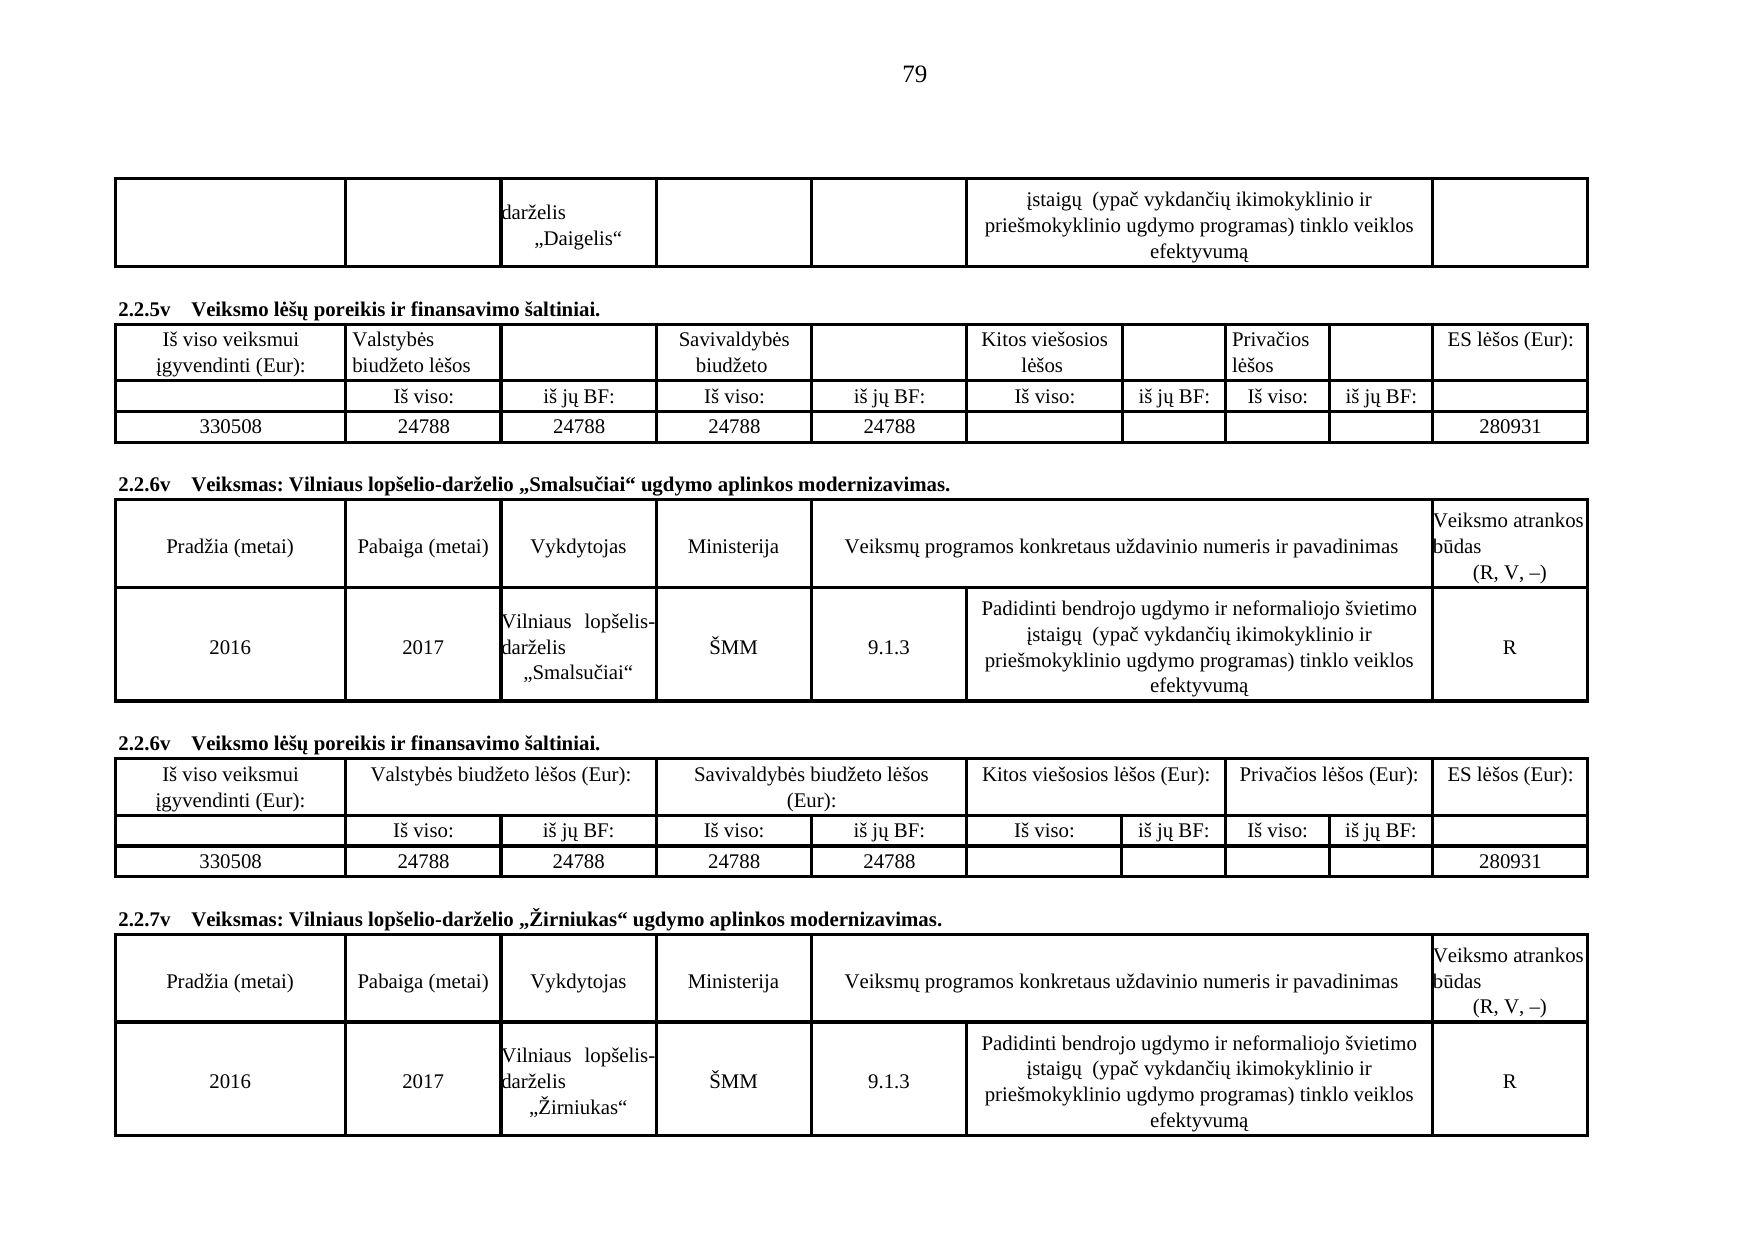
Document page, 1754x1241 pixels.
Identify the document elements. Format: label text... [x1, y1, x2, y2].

table_cell [1331, 848, 1431, 875]
table_header [1331, 326, 1431, 379]
table_cell 2016 [117, 589, 344, 699]
table_header Pabaiga (metai) [347, 936, 499, 1020]
table_cell [1434, 817, 1586, 844]
table_cell [1123, 848, 1224, 875]
table_cell [813, 180, 965, 265]
table_cell [658, 180, 810, 265]
table_cell Padidinti bendrojo ugdymo ir neformaliojo švietimo įstaigų (ypač vykdančių ikimokyklinio ir priešmokyklinio ugdymo programas) tinklo veiklos efektyvumą [968, 1024, 1431, 1134]
table_cell 24788 [658, 413, 810, 441]
table_cell [347, 180, 499, 265]
table_cell Vilniaus lopšelis-darželis „Žirniukas“ [503, 1024, 655, 1134]
table_cell 330508 [117, 848, 344, 875]
table_cell iš jų BF: [1124, 382, 1224, 410]
table_cell 2017 [347, 1024, 499, 1134]
table_header Valstybės biudžeto lėšos (Eur): [347, 760, 655, 813]
table_cell 2017 [347, 589, 499, 699]
table_header Kitos viešosios lėšos [968, 326, 1121, 379]
table_cell 24788 [347, 848, 499, 875]
table_cell Iš viso: [658, 382, 810, 410]
table_header Savivaldybės biudžeto [658, 326, 810, 379]
table_cell [1434, 382, 1586, 410]
table_cell [1124, 413, 1224, 441]
table_cell 2016 [117, 1024, 344, 1134]
table_header Veiksmų programos konkretaus uždavinio numeris ir pavadinimas [813, 936, 1431, 1020]
table_cell iš jų BF: [813, 817, 965, 844]
table_cell ŠMM [658, 1024, 810, 1134]
table_cell 280931 [1434, 413, 1586, 441]
table_cell [968, 848, 1120, 875]
table_cell Iš viso: [658, 817, 810, 844]
table_cell Iš viso: [347, 382, 499, 410]
table_header ES lėšos (Eur): [1434, 760, 1586, 813]
table_cell ŠMM [658, 589, 810, 699]
table_cell Vilniaus lopšelis-darželis „Smalsučiai“ [503, 589, 655, 699]
table_header Pradžia (metai) [117, 936, 344, 1020]
table_cell 24788 [347, 413, 499, 441]
table_cell 24788 [813, 413, 965, 441]
table_cell [1331, 413, 1431, 441]
table_header ES lėšos (Eur): [1434, 326, 1586, 379]
table_cell [117, 180, 344, 265]
text 2.2.5v Veiksmo lėšų poreikis ir finansavimo šaltiniai. [118, 297, 1636, 321]
table_header Iš viso veiksmui įgyvendinti (Eur): [117, 760, 344, 813]
table_cell 24788 [503, 413, 655, 441]
table_cell 24788 [658, 848, 810, 875]
table_header Pabaiga (metai) [347, 501, 499, 586]
table_cell [117, 382, 344, 410]
table_header Vykdytojas [503, 501, 655, 586]
table_header Veiksmo atrankos būdas (R, V, –) [1434, 501, 1586, 586]
table_cell iš jų BF: [503, 817, 655, 844]
table_cell Iš viso: [1227, 382, 1328, 410]
table_header Pradžia (metai) [117, 501, 344, 586]
table_header Savivaldybės biudžeto lėšos (Eur): [658, 760, 965, 813]
table_cell 24788 [813, 848, 965, 875]
table_header [503, 326, 655, 379]
table_cell [968, 413, 1121, 441]
table_header Kitos viešosios lėšos (Eur): [968, 760, 1224, 813]
table_header Veiksmų programos konkretaus uždavinio numeris ir pavadinimas [813, 501, 1431, 586]
table_cell iš jų BF: [1123, 817, 1224, 844]
table_cell iš jų BF: [1331, 382, 1431, 410]
table_cell iš jų BF: [813, 382, 965, 410]
table_cell [117, 817, 344, 844]
table_cell R [1434, 589, 1586, 699]
table_cell Iš viso: [1227, 817, 1328, 844]
table_cell darželis „Daigelis“ [503, 180, 655, 265]
table_cell iš jų BF: [503, 382, 655, 410]
table_cell Padidinti bendrojo ugdymo ir neformaliojo švietimo įstaigų (ypač vykdančių ikimokyklinio ir priešmokyklinio ugdymo programas) tinklo veiklos efektyvumą [968, 589, 1431, 699]
table_cell 9.1.3 [813, 1024, 965, 1134]
table_cell įstaigų (ypač vykdančių ikimokyklinio ir priešmokyklinio ugdymo programas) tinklo veiklos efektyvumą [968, 180, 1431, 265]
table_cell 24788 [503, 848, 655, 875]
table_header Iš viso veiksmui įgyvendinti (Eur): [117, 326, 344, 379]
table_cell iš jų BF: [1331, 817, 1431, 844]
table_header Privačios lėšos (Eur): [1227, 760, 1431, 813]
text 2.2.6v Veiksmo lėšų poreikis ir finansavimo šaltiniai. [118, 731, 1636, 755]
table_cell [1227, 848, 1328, 875]
text 2.2.7v Veiksmas: Vilniaus lopšelio-darželio „Žirniukas“ ugdymo aplinkos modernizavimas. [118, 907, 1636, 931]
table_header Ministerija [658, 501, 810, 586]
table_header Valstybės biudžeto lėšos [347, 326, 499, 379]
table_cell 280931 [1434, 848, 1586, 875]
table_header Veiksmo atrankos būdas (R, V, –) [1434, 936, 1586, 1020]
table_header Vykdytojas [503, 936, 655, 1020]
table_header [813, 326, 965, 379]
table_cell Iš viso: [347, 817, 499, 844]
table_header [1124, 326, 1224, 379]
table_cell Iš viso: [968, 382, 1121, 410]
table_cell 330508 [117, 413, 344, 441]
table_header Privačios lėšos [1227, 326, 1328, 379]
table_cell [1227, 413, 1328, 441]
table_cell [1434, 180, 1586, 265]
table_cell 9.1.3 [813, 589, 965, 699]
table_cell Iš viso: [968, 817, 1120, 844]
table_cell R [1434, 1024, 1586, 1134]
table_header Ministerija [658, 936, 810, 1020]
text 2.2.6v Veiksmas: Vilniaus lopšelio-darželio „Smalsučiai“ ugdymo aplinkos modernizavimas. [118, 472, 1636, 496]
